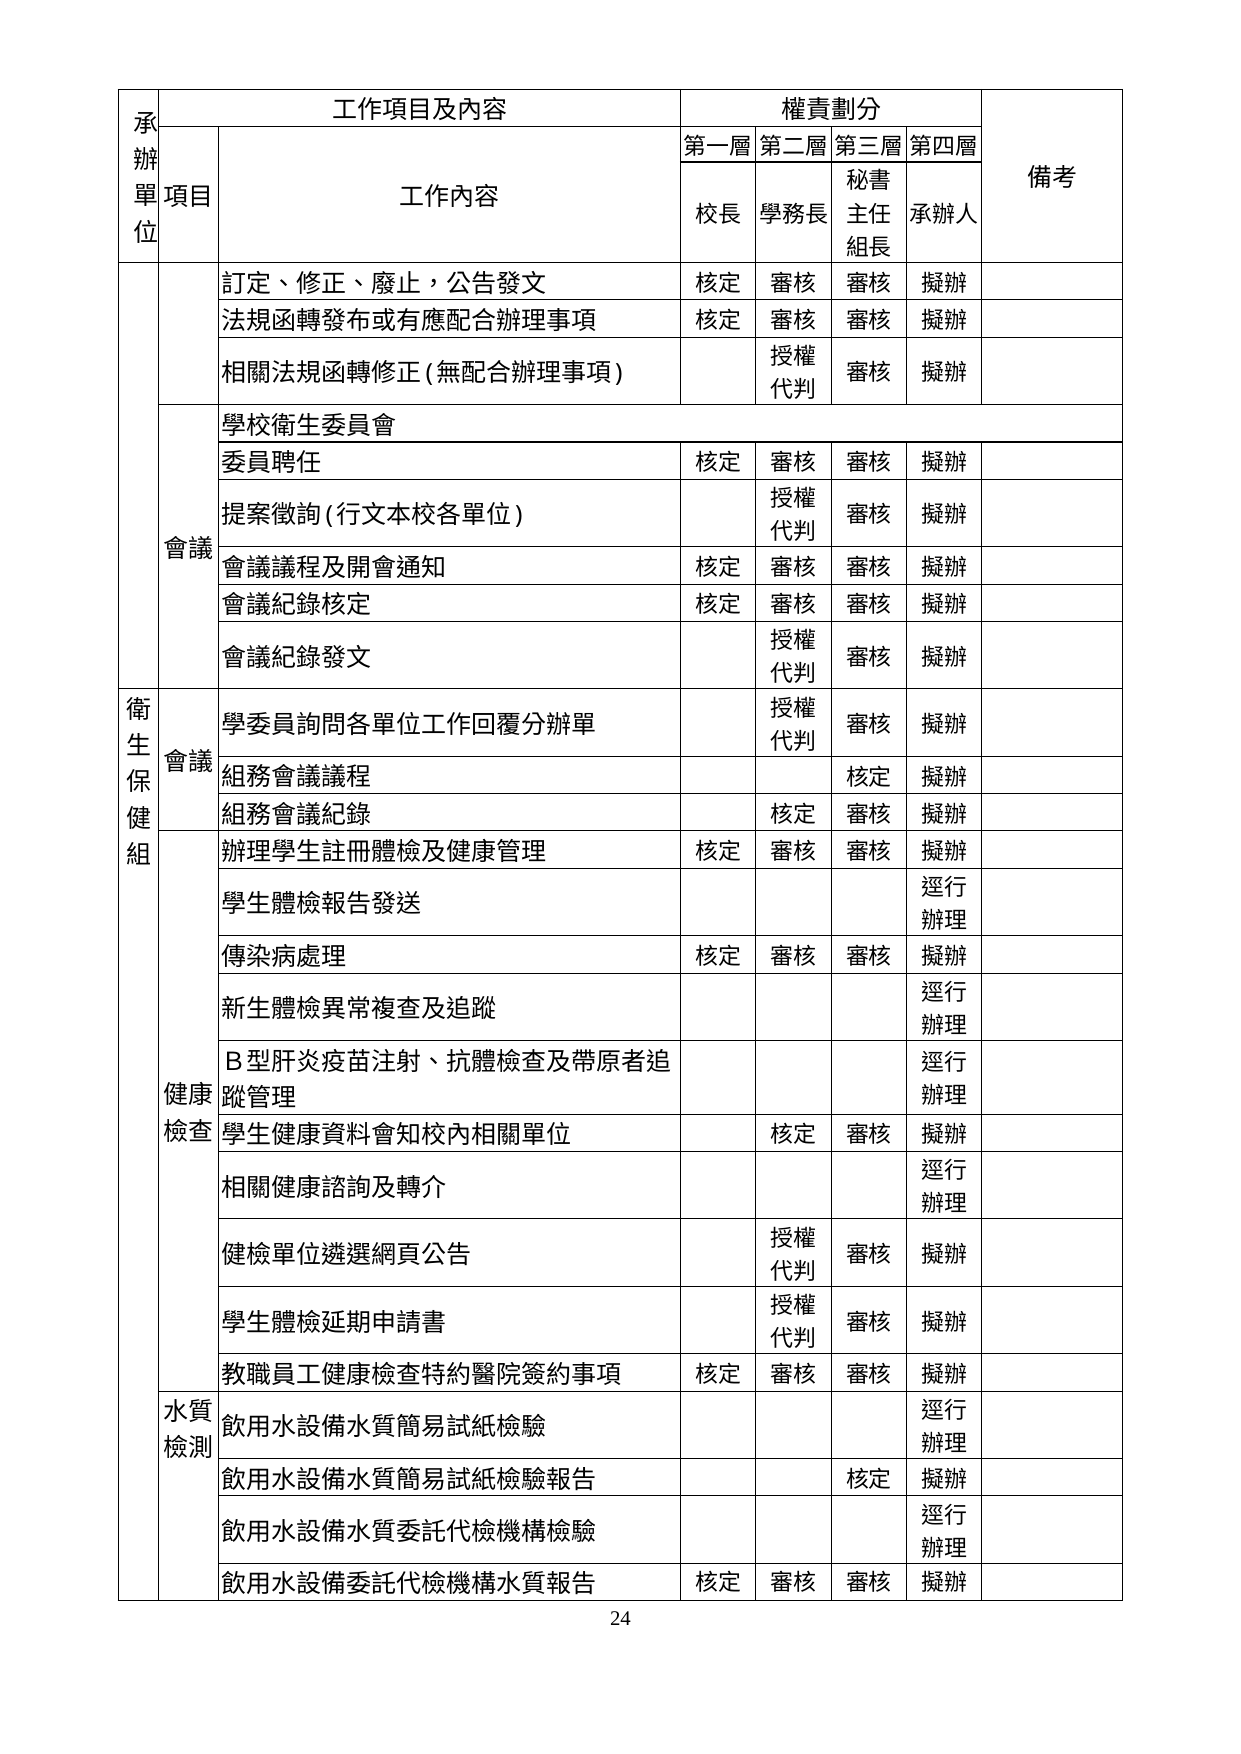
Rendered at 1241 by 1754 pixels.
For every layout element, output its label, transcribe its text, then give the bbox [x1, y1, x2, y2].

table_cell [982, 757, 1122, 793]
table_cell [832, 1392, 906, 1458]
table_cell [832, 1496, 906, 1563]
table_cell [756, 1041, 831, 1113]
table_cell [681, 974, 755, 1040]
table_cell 會議紀錄發文 [219, 622, 680, 688]
table_cell [982, 1287, 1122, 1353]
table_cell 審核 [832, 1115, 906, 1151]
table_cell 審核 [756, 1354, 831, 1391]
table_cell Ｂ型肝炎疫苗注射、抗體檢查及帶原者追蹤管理 [219, 1041, 680, 1113]
table_cell 第一層 [681, 127, 755, 161]
table_cell 訂定、修正、廢止，公告發文 [219, 263, 680, 299]
table_cell 審核 [756, 263, 831, 299]
table_cell 審核 [832, 480, 906, 546]
table_cell 授權 代判 [756, 338, 831, 404]
table_cell [982, 1115, 1122, 1151]
table_cell [982, 1496, 1122, 1563]
table_cell 擬辦 [907, 1287, 981, 1353]
table_cell 審核 [756, 1564, 831, 1600]
table_cell [982, 1392, 1122, 1458]
table_cell 擬辦 [907, 1115, 981, 1151]
table_cell 授權 代判 [756, 622, 831, 688]
table_cell [982, 1354, 1122, 1391]
table_cell 核定 [681, 1564, 755, 1600]
table_cell 傳染病處理 [219, 936, 680, 972]
table_header 承辦單位 [119, 90, 158, 262]
table_cell 審核 [832, 443, 906, 479]
table_cell 第三層 [832, 127, 906, 161]
table_cell 擬辦 [907, 794, 981, 830]
table_header 權責劃分 [681, 90, 981, 126]
table_cell [681, 1459, 755, 1495]
table_cell 新生體檢異常複查及追蹤 [219, 974, 680, 1040]
table_cell [832, 974, 906, 1040]
table_cell 學生健康資料會知校內相關單位 [219, 1115, 680, 1151]
table_cell 核定 [681, 547, 755, 583]
table_cell [159, 263, 218, 404]
table_cell 審核 [832, 263, 906, 299]
table_cell [832, 1152, 906, 1218]
table_cell [756, 1392, 831, 1458]
table_cell 審核 [832, 622, 906, 688]
table_cell 健檢單位遴選網頁公告 [219, 1219, 680, 1286]
table_cell [982, 689, 1122, 756]
table_cell [982, 622, 1122, 688]
table_cell 核定 [681, 936, 755, 972]
table_cell 審核 [832, 1354, 906, 1391]
table_cell 審核 [832, 585, 906, 621]
table_cell [756, 757, 831, 793]
table_cell 授權 代判 [756, 480, 831, 546]
table_cell [756, 869, 831, 935]
table_cell 審核 [832, 831, 906, 868]
table_cell [119, 263, 158, 688]
table_cell 審核 [832, 1564, 906, 1600]
table_cell 審核 [832, 547, 906, 583]
table_cell [681, 794, 755, 830]
table_cell [681, 1219, 755, 1286]
table_cell 擬辦 [907, 936, 981, 972]
table_cell [681, 689, 755, 756]
table_cell 審核 [832, 300, 906, 337]
table_cell 審核 [832, 794, 906, 830]
table_cell 逕行 辦理 [907, 1392, 981, 1458]
table_cell 組務會議紀錄 [219, 794, 680, 830]
table_cell 擬辦 [907, 585, 981, 621]
table_cell [681, 1041, 755, 1113]
table_cell 擬辦 [907, 831, 981, 868]
table_cell [982, 1152, 1122, 1218]
table_cell [756, 1459, 831, 1495]
table_cell [982, 869, 1122, 935]
table_cell 會議紀錄核定 [219, 585, 680, 621]
table_cell 審核 [756, 585, 831, 621]
table_cell 授權 代判 [756, 1287, 831, 1353]
table_cell 提案徵詢(行文本校各單位) [219, 480, 680, 546]
table_cell 健康檢查 [159, 831, 218, 1391]
table_cell 擬辦 [907, 300, 981, 337]
table_cell 核定 [756, 794, 831, 830]
table_cell [982, 338, 1122, 404]
table_cell 審核 [756, 936, 831, 972]
table_cell [681, 1287, 755, 1353]
table_header 工作項目及內容 [159, 90, 680, 126]
table_cell 審核 [756, 547, 831, 583]
table_cell 核定 [681, 300, 755, 337]
table_cell 飲用水設備委託代檢機構水質報告 [219, 1564, 680, 1600]
table_cell 第二層 [756, 127, 831, 161]
table_cell [681, 622, 755, 688]
table_cell [982, 974, 1122, 1040]
table_cell 核定 [832, 757, 906, 793]
table_cell 擬辦 [907, 547, 981, 583]
table_cell 核定 [681, 585, 755, 621]
table_cell 會議 [159, 405, 218, 688]
table_cell 核定 [681, 831, 755, 868]
table_cell 核定 [756, 1115, 831, 1151]
table_cell 飲用水設備水質簡易試紙檢驗 [219, 1392, 680, 1458]
table_cell 審核 [832, 936, 906, 972]
table_cell 委員聘任 [219, 443, 680, 479]
table_cell 擬辦 [907, 263, 981, 299]
table_cell 擬辦 [907, 1354, 981, 1391]
table_cell 授權 代判 [756, 689, 831, 756]
table_cell 逕行 辦理 [907, 869, 981, 935]
table_cell [756, 1152, 831, 1218]
table_cell 工作內容 [219, 127, 680, 262]
table_cell 核定 [681, 443, 755, 479]
table_cell 擬辦 [907, 622, 981, 688]
table_cell 水質檢測 [159, 1392, 218, 1600]
table_cell 擬辦 [907, 1459, 981, 1495]
table_cell [756, 1496, 831, 1563]
table_cell 會議 [159, 689, 218, 830]
table_cell 核定 [681, 263, 755, 299]
table_cell 授權 代判 [756, 1219, 831, 1286]
table_cell 審核 [756, 300, 831, 337]
table_cell 擬辦 [907, 443, 981, 479]
table_cell 核定 [832, 1459, 906, 1495]
table_cell [681, 1392, 755, 1458]
table_cell [681, 1115, 755, 1151]
table_cell [832, 869, 906, 935]
table_cell [832, 1041, 906, 1113]
table_cell 教職員工健康檢查特約醫院簽約事項 [219, 1354, 680, 1391]
table_cell [681, 338, 755, 404]
table_cell [982, 936, 1122, 972]
table_cell 學務長 [756, 163, 831, 262]
table_cell 飲用水設備水質委託代檢機構檢驗 [219, 1496, 680, 1563]
table_cell 學校衛生委員會 [219, 405, 1122, 441]
table_cell [982, 1564, 1122, 1600]
table_cell [681, 869, 755, 935]
table_cell 擬辦 [907, 1564, 981, 1600]
table_cell 擬辦 [907, 689, 981, 756]
table_cell [982, 300, 1122, 337]
table_header 備考 [982, 90, 1122, 262]
table_cell 學生體檢報告發送 [219, 869, 680, 935]
table_cell [982, 480, 1122, 546]
table_cell 相關健康諮詢及轉介 [219, 1152, 680, 1218]
table_cell 審核 [832, 338, 906, 404]
table_cell 逕行 辦理 [907, 1152, 981, 1218]
table_cell 學生體檢延期申請書 [219, 1287, 680, 1353]
table_cell 學委員詢問各單位工作回覆分辦單 [219, 689, 680, 756]
table_cell 逕行 辦理 [907, 974, 981, 1040]
table_cell 審核 [756, 443, 831, 479]
table_cell 秘書 主任 組長 [832, 163, 906, 262]
table_cell 擬辦 [907, 757, 981, 793]
table_cell 審核 [832, 689, 906, 756]
table_cell [982, 1459, 1122, 1495]
table_cell 飲用水設備水質簡易試紙檢驗報告 [219, 1459, 680, 1495]
table_cell [681, 480, 755, 546]
table_cell [982, 831, 1122, 868]
table_cell 審核 [832, 1219, 906, 1286]
table_cell 法規函轉發布或有應配合辦理事項 [219, 300, 680, 337]
table_cell 辦理學生註冊體檢及健康管理 [219, 831, 680, 868]
table_cell 逕行 辦理 [907, 1496, 981, 1563]
table_cell [982, 1041, 1122, 1113]
table_cell [982, 443, 1122, 479]
table_cell [982, 547, 1122, 583]
table_cell 校長 [681, 163, 755, 262]
table_cell [681, 1152, 755, 1218]
table_cell 擬辦 [907, 338, 981, 404]
table_cell 擬辦 [907, 1219, 981, 1286]
table_cell 組務會議議程 [219, 757, 680, 793]
table_cell 承辦人 [907, 163, 981, 262]
table_cell [982, 585, 1122, 621]
table_cell 會議議程及開會通知 [219, 547, 680, 583]
table_cell 逕行 辦理 [907, 1041, 981, 1113]
table_cell 核定 [681, 1354, 755, 1391]
table_cell [681, 757, 755, 793]
table_cell 審核 [756, 831, 831, 868]
table_cell [982, 1219, 1122, 1286]
table_cell 項目 [159, 127, 218, 262]
table_cell 衛生保健組 [119, 689, 158, 1600]
table_cell 相關法規函轉修正(無配合辦理事項) [219, 338, 680, 404]
table_cell [982, 263, 1122, 299]
table_cell 擬辦 [907, 480, 981, 546]
table_cell [982, 794, 1122, 830]
table_cell 第四層 [907, 127, 981, 161]
table_cell [681, 1496, 755, 1563]
table_cell 審核 [832, 1287, 906, 1353]
table_cell [756, 974, 831, 1040]
